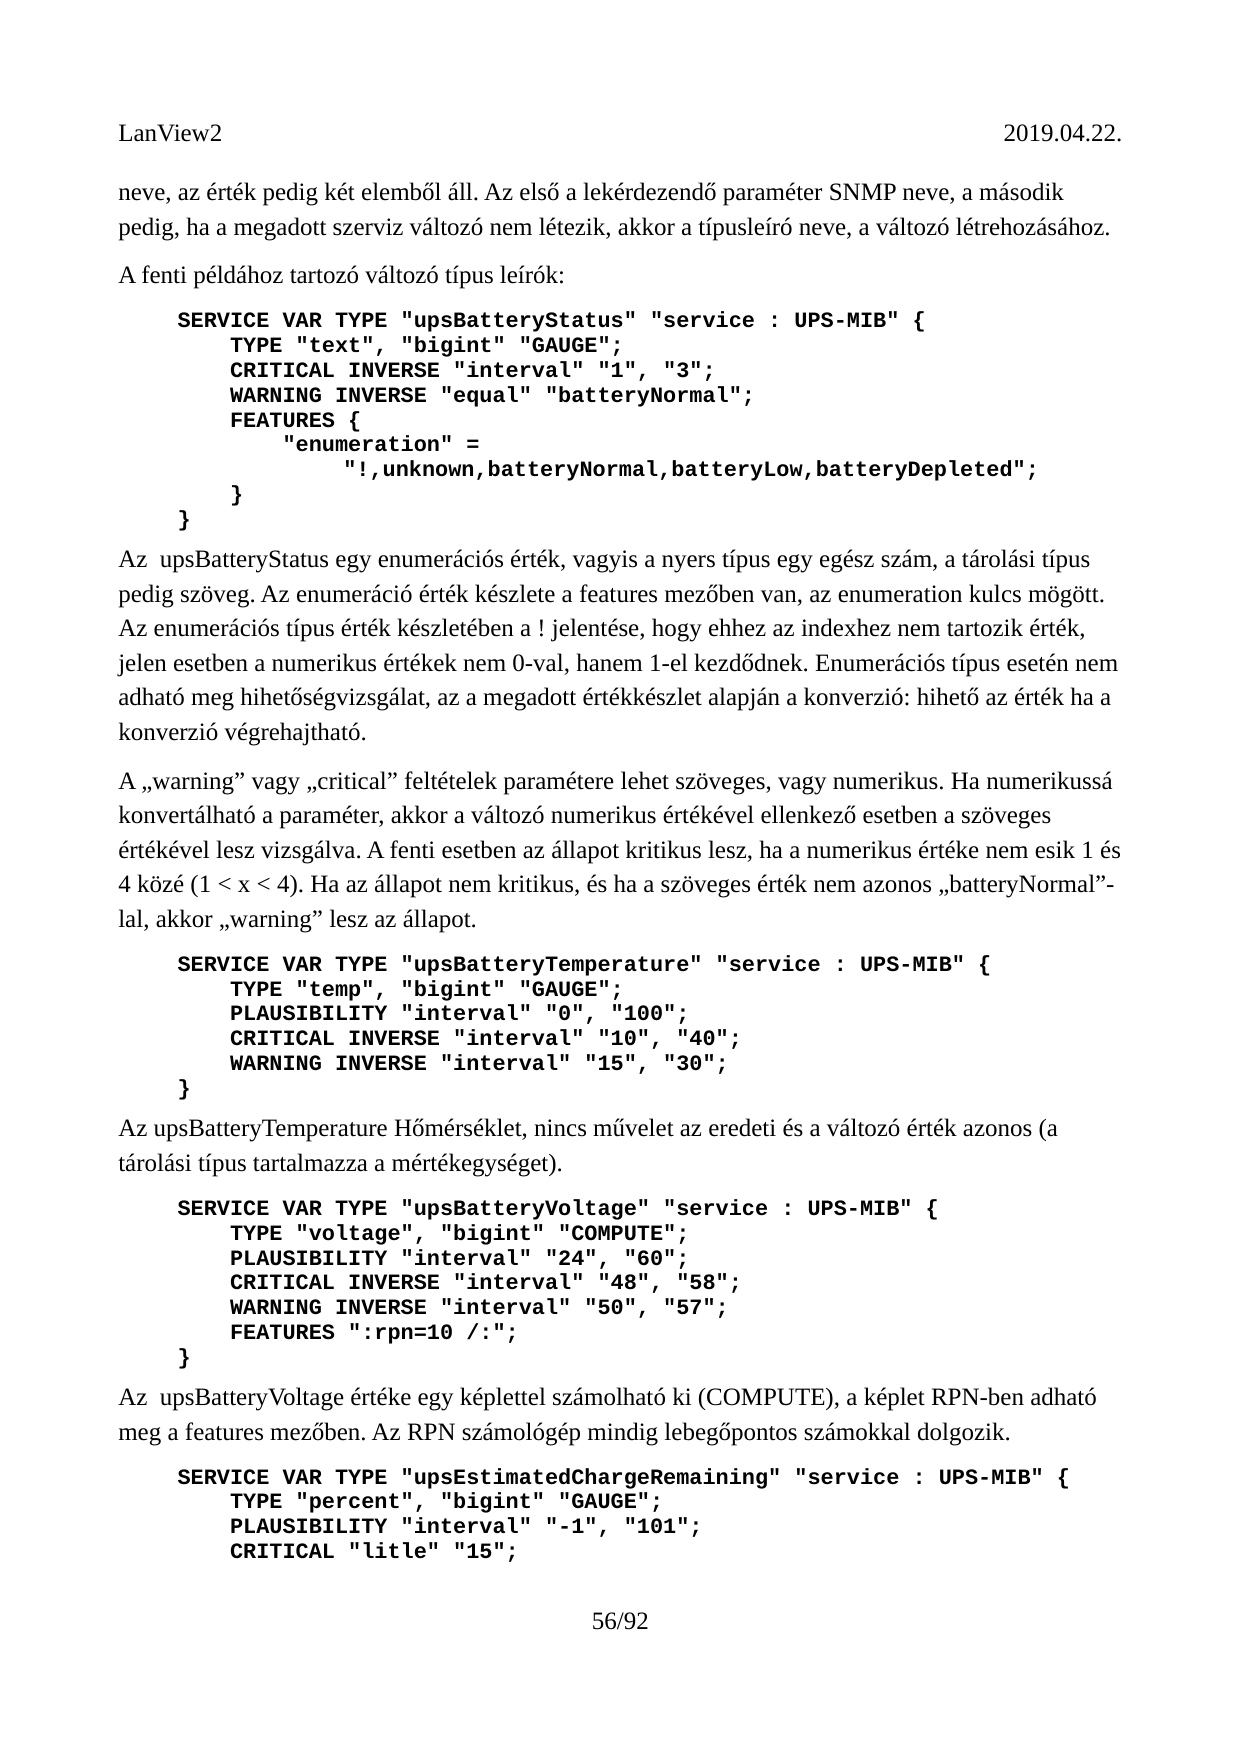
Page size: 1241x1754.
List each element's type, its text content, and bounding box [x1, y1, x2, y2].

text SERVICE VAR TYPE "upsBatteryStatus" "service : UPS-MIB" { TYPE "text", "bigint" "GAUGE"; CRITICAL INVERSE "interval" "1", "3"; WARNING INVERSE "equal" "batteryNormal"; FEATURES { "enumeration" = "!,unknown,batteryNormal,batteryLow,batteryDepleted"; } } [177, 310, 1122, 533]
text SERVICE VAR TYPE "upsBatteryTemperature" "service : UPS-MIB" { TYPE "temp", "bigint" "GAUGE"; PLAUSIBILITY "interval" "0", "100"; CRITICAL INVERSE "interval" "10", "40"; WARNING INVERSE "interval" "15", "30"; } [177, 953, 1122, 1102]
text SERVICE VAR TYPE "upsEstimatedChargeRemaining" "service : UPS-MIB" { TYPE "percent", "bigint" "GAUGE"; PLAUSIBILITY "interval" "-1", "101"; CRITICAL "litle" "15"; [177, 1466, 1122, 1565]
text A „warning” vagy „critical” feltételek paramétere lehet szöveges, vagy numerikus. Ha numerikussá konvertálható a paraméter, akkor a változó numerikus értékével ellenkező esetben a szöveges értékével lesz vizsgálva. A fenti esetben az állapot kritikus lesz, ha a numerikus értéke nem esik 1 és 4 közé (1 < x < 4). Ha az állapot nem kritikus, és ha a szöveges érték nem azonos „batteryNormal”-lal, akkor „warning” lesz az állapot. [118, 766, 1122, 933]
text neve, az érték pedig két elemből áll. Az első a lekérdezendő paraméter SNMP neve, a második pedig, ha a megadott szerviz változó nem létezik, akkor a típusleíró neve, a változó létrehozásához. [118, 177, 1122, 240]
text A fenti példához tartozó változó típus leírók: [118, 261, 1122, 289]
text Az upsBatteryTemperature Hőmérséklet, nincs művelet az eredeti és a változó érték azonos (a tárolási típus tartalmazza a mértékegységet). [118, 1113, 1122, 1177]
text Az upsBatteryVoltage értéke egy képlettel számolható ki (COMPUTE), a képlet RPN-ben adható meg a features mezőben. Az RPN számológép mindig lebegőpontos számokkal dolgozik. [118, 1382, 1122, 1446]
text Az upsBatteryStatus egy enumerációs érték, vagyis a nyers típus egy egész szám, a tárolási típus pedig szöveg. Az enumeráció érték készlete a features mezőben van, az enumeration kulcs mögött. Az enumerációs típus érték készletében a ! jelentése, hogy ehhez az indexhez nem tartozik érték, jelen esetben a numerikus értékek nem 0-val, hanem 1-el kezdődnek. Enumerációs típus esetén nem adható meg hihetőségvizsgálat, az a megadott értékkészlet alapján a konverzió: hihető az érték ha a konverzió végrehajtható. [118, 544, 1122, 746]
text SERVICE VAR TYPE "upsBatteryVoltage" "service : UPS-MIB" { TYPE "voltage", "bigint" "COMPUTE"; PLAUSIBILITY "interval" "24", "60"; CRITICAL INVERSE "interval" "48", "58"; WARNING INVERSE "interval" "50", "57"; FEATURES ":rpn=10 /:"; } [177, 1197, 1122, 1371]
